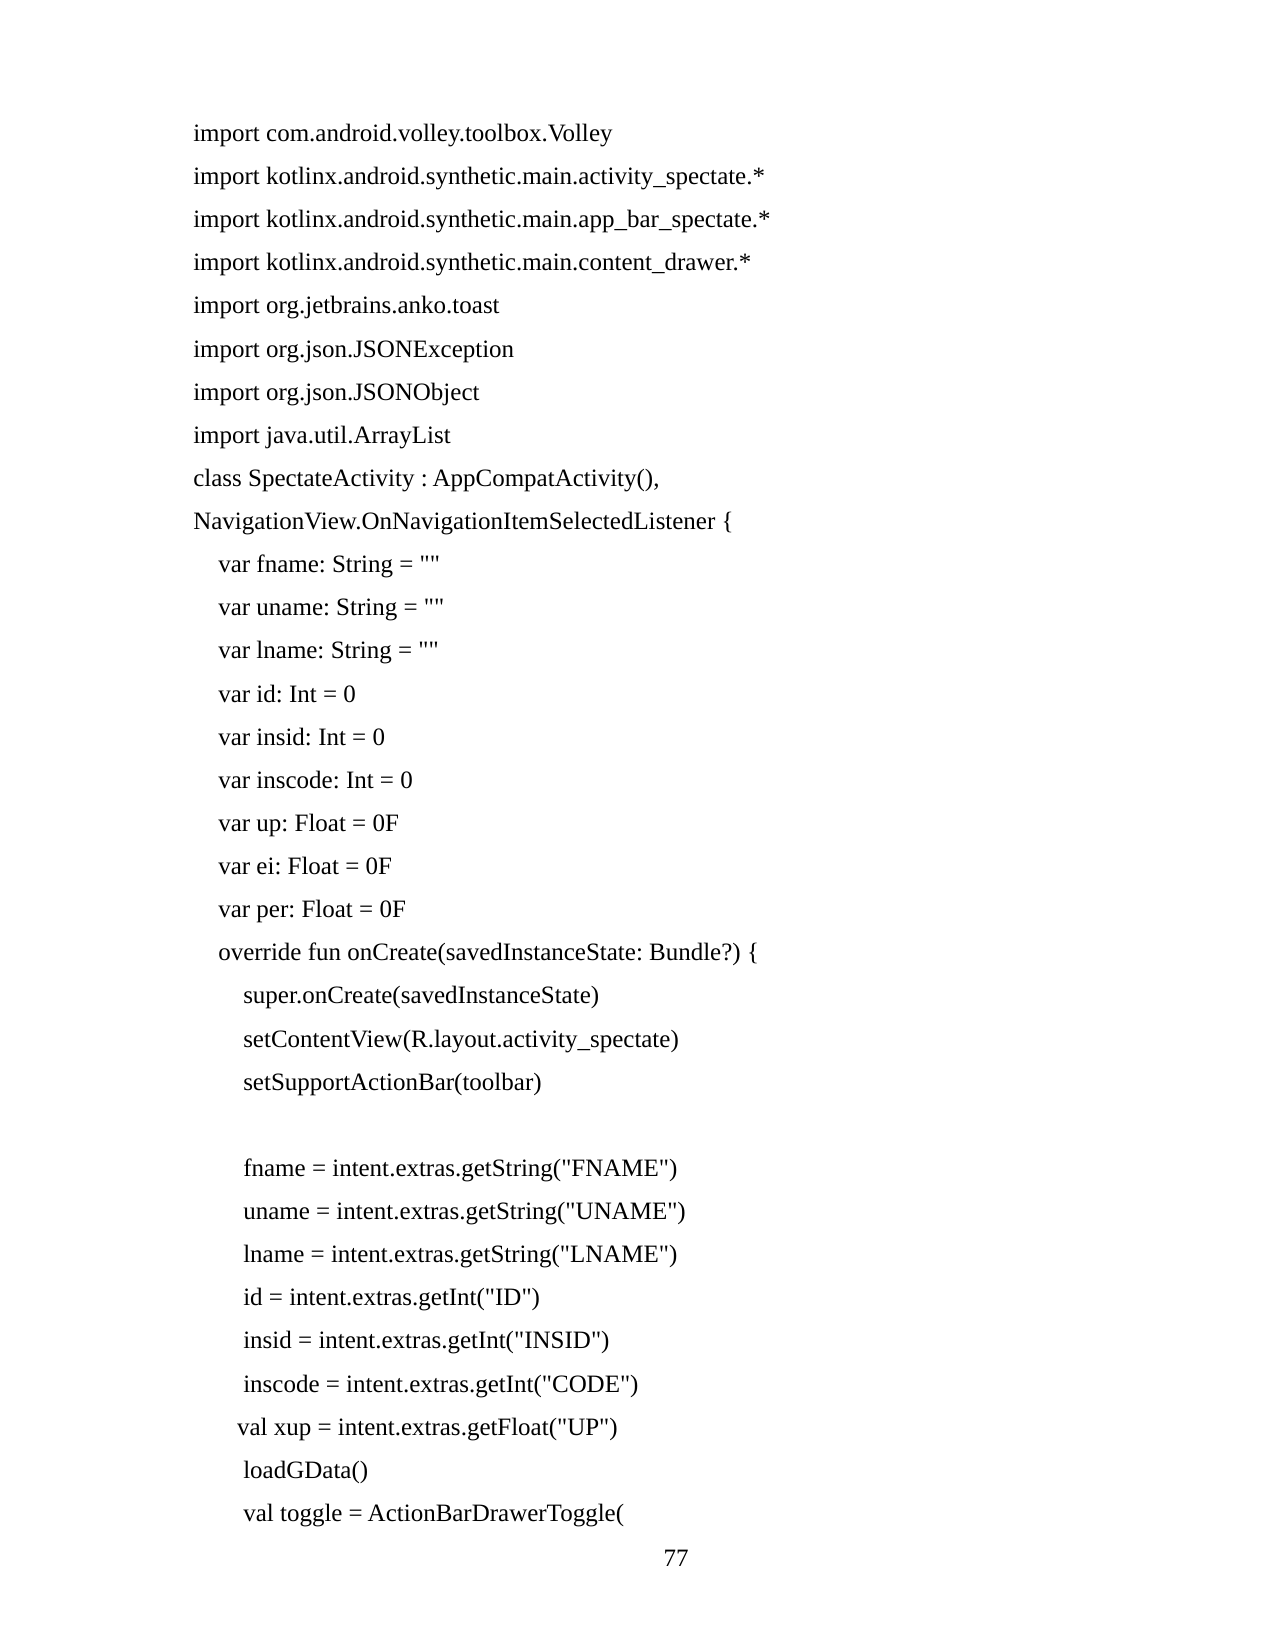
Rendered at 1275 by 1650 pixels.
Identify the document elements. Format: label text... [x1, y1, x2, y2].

text setContentView(R.layout.activity_spectate) [193, 1024, 1157, 1052]
text insid = intent.extras.getInt("INSID") [193, 1326, 1157, 1354]
text setSupportActionBar(toolbar) [193, 1067, 1157, 1096]
text import org.json.JSONObject [193, 377, 1157, 406]
text import kotlinx.android.synthetic.main.activity_spectate.* [193, 161, 1157, 190]
text var lname: String = "" [193, 636, 1157, 664]
text id = intent.extras.getInt("ID") [193, 1282, 1157, 1311]
text var per: Float = 0F [193, 894, 1157, 923]
text super.onCreate(savedInstanceState) [193, 981, 1157, 1009]
text import kotlinx.android.synthetic.main.content_drawer.* [193, 247, 1157, 276]
text var uname: String = "" [193, 592, 1157, 621]
text var inscode: Int = 0 [193, 765, 1157, 794]
text var ei: Float = 0F [193, 851, 1157, 880]
text import org.json.JSONException [193, 334, 1157, 362]
text import java.util.ArrayList [193, 420, 1157, 449]
text var up: Float = 0F [193, 808, 1157, 837]
text class SpectateActivity : AppCompatActivity(), NavigationView.OnNavigationItemSelectedListener { [193, 463, 1157, 535]
text override fun onCreate(savedInstanceState: Bundle?) { [193, 937, 1157, 966]
text lname = intent.extras.getString("LNAME") [193, 1239, 1157, 1268]
text val toggle = ActionBarDrawerToggle( [193, 1498, 1157, 1527]
text uname = intent.extras.getString("UNAME") [193, 1196, 1157, 1225]
text import com.android.volley.toolbox.Volley [193, 118, 1157, 147]
text loadGData() [193, 1455, 1157, 1484]
text var fname: String = "" [193, 549, 1157, 578]
text fname = intent.extras.getString("FNAME") [193, 1153, 1157, 1182]
text val xup = intent.extras.getFloat("UP") [193, 1412, 1157, 1441]
text inscode = intent.extras.getInt("CODE") [193, 1369, 1157, 1397]
text import kotlinx.android.synthetic.main.app_bar_spectate.* [193, 204, 1157, 233]
text var insid: Int = 0 [193, 722, 1157, 751]
text var id: Int = 0 [193, 679, 1157, 707]
text import org.jetbrains.anko.toast [193, 291, 1157, 319]
